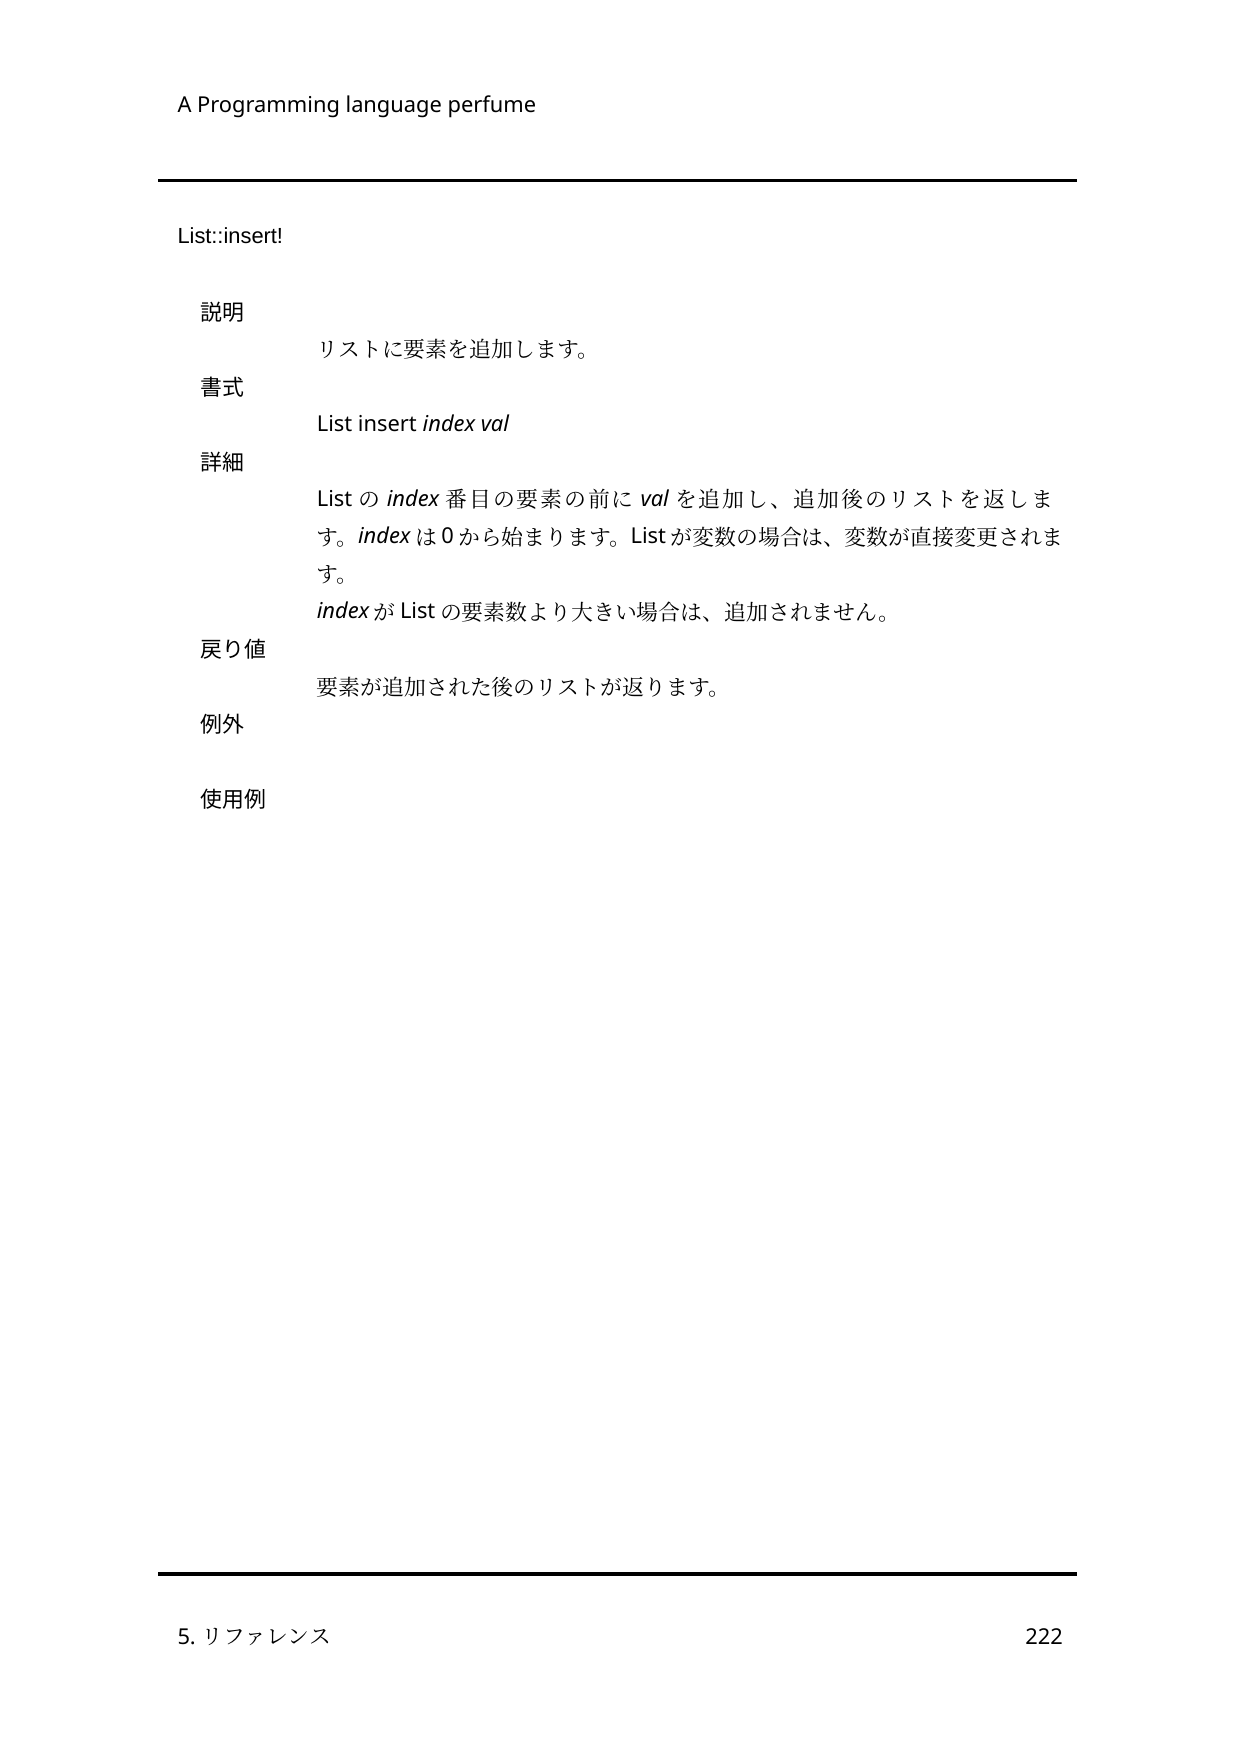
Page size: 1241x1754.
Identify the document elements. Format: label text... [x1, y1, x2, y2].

table_cell [317, 779, 1063, 854]
table_header リストに要素を追加します。 [317, 292, 1063, 367]
table_cell [317, 704, 1063, 779]
subtitle List::insert! [177, 217, 1063, 254]
table_cell 詳細 [200, 442, 317, 629]
table_cell 書式 [200, 367, 317, 442]
table_cell List insert index val [317, 367, 1063, 442]
table_cell 要素が追加された後のリストが返ります。 [317, 629, 1063, 704]
table_cell 例外 [200, 704, 317, 779]
table_cell Listのindex番目の要素の前にvalを追加し、追加後のリストを返します。indexは0から始まります。Listが変数の場合は、変数が直接変更されます。 indexがListの要素数より大きい場合は、追加されません。 [317, 442, 1063, 629]
table_cell 使用例 [200, 779, 317, 854]
table_header 説明 [200, 292, 317, 367]
table_cell 戻り値 [200, 629, 317, 704]
